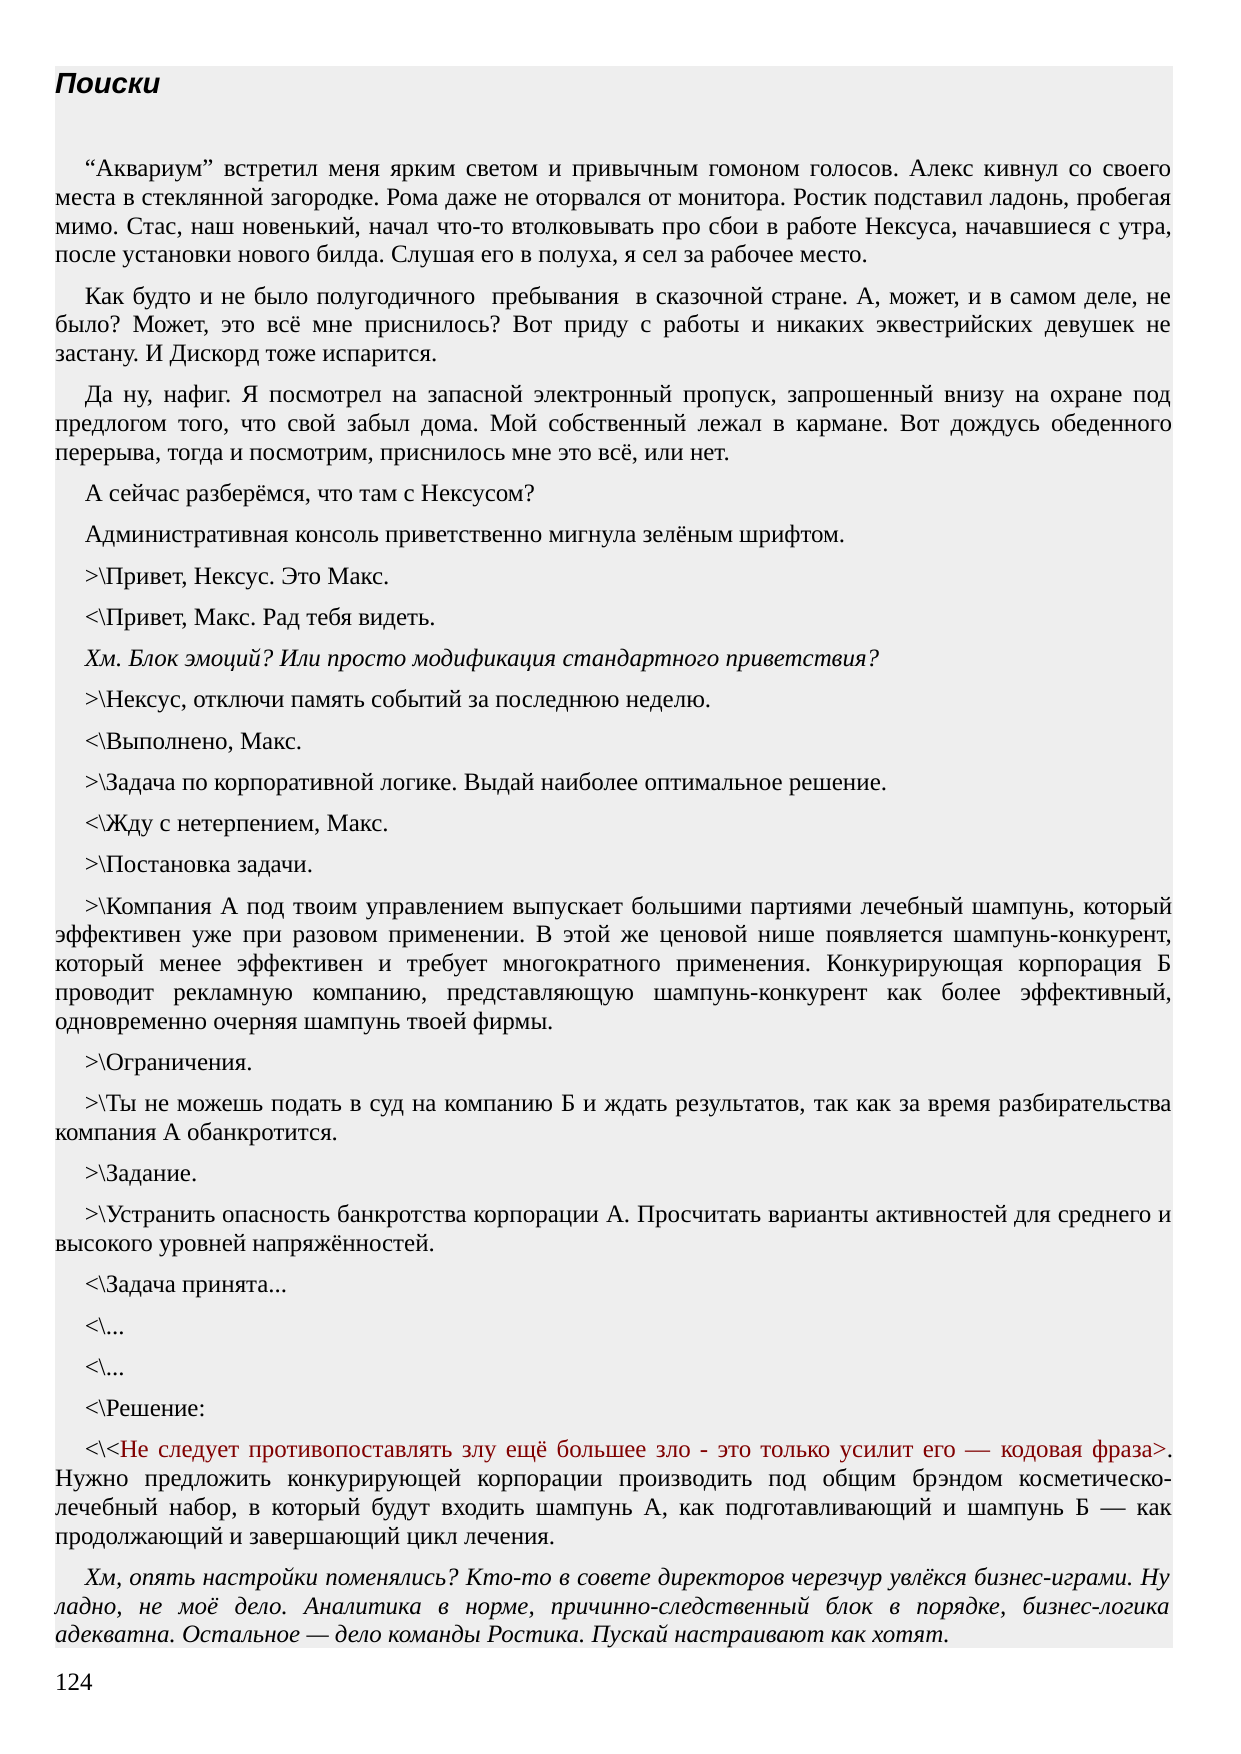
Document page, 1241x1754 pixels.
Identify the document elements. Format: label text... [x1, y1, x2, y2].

text <\Решение: [55, 1393, 1173, 1422]
text <\... [55, 1352, 1173, 1381]
text “Аквариум” встретил меня ярким светом и привычным гомоном голосов. Алекс кивнул со своего места в стеклянной загородке. Рома даже не оторвался от монитора. Ростик подставил ладонь, пробегая мимо. Стас, наш новенький, начал что-то втолковывать про сбои в работе Нексуса, начавшиеся с утра, после установки нового билда. Слушая его в полуха, я сел за рабочее место. [55, 153, 1173, 268]
text Да ну, нафиг. Я посмотрел на запасной электронный пропуск, запрошенный внизу на охране под предлогом того, что свой забыл дома. Мой собственный лежал в кармане. Вот дождусь обеденного перерыва, тогда и посмотрим, приснилось мне это всё, или нет. [55, 379, 1173, 466]
text <\Привет, Макс. Рад тебя видеть. [55, 602, 1173, 631]
subtitle Поиски [55, 66, 1173, 99]
text <\Жду с нетерпением, Макс. [55, 808, 1173, 837]
text <\... [55, 1311, 1173, 1339]
text >\Задание. [55, 1158, 1173, 1187]
text >\Ограничения. [55, 1047, 1173, 1076]
text >\Постановка задачи. [55, 849, 1173, 878]
text Хм. Блок эмоций? Или просто модификация стандартного приветствия? [55, 643, 1173, 672]
text >\Компания А под твоим управлением выпускает большими партиями лечебный шампунь, который эффективен уже при разовом применении. В этой же ценовой нише появляется шампунь-конкурент, который менее эффективен и требует многократного применения. Конкурирующая корпорация Б проводит рекламную компанию, представляющую шампунь-конкурент как более эффективный, одновременно очерняя шампунь твоей фирмы. [55, 891, 1173, 1034]
text Хм, опять настройки поменялись? Кто-то в совете директоров черезчур увлёкся бизнес-играми. Ну ладно, не моё дело. Аналитика в норме, причинно-следственный блок в порядке, бизнес-логика адекватна. Остальное — дело команды Ростика. Пускай настраивают как хотят. [55, 1562, 1173, 1648]
text >\Ты не можешь подать в суд на компанию Б и ждать результатов, так как за время разбирательства компания А обанкротится. [55, 1088, 1173, 1146]
text >\Нексус, отключи память событий за последнюю неделю. [55, 684, 1173, 713]
text >\Привет, Нексус. Это Макс. [55, 561, 1173, 589]
text <\Задача принята... [55, 1269, 1173, 1298]
text А сейчас разберёмся, что там с Нексусом? [55, 478, 1173, 507]
text >\Задача по корпоративной логике. Выдай наиболее оптимальное решение. [55, 767, 1173, 796]
text <\Выполнено, Макс. [55, 726, 1173, 754]
text Административная консоль приветственно мигнула зелёным шрифтом. [55, 519, 1173, 548]
text <\<Не следует противопоставлять злу ещё большее зло - это только усилит его — кодовая фраза>. Нужно предложить конкурирующей корпорации производить под общим брэндом косметическо-лечебный набор, в который будут входить шампунь А, как подготавливающий и шампунь Б — как продолжающий и завершающий цикл лечения. [55, 1434, 1173, 1549]
text Как будто и не было полугодичного пребывания в сказочной стране. А, может, и в самом деле, не было? Может, это всё мне приснилось? Вот приду с работы и никаких эквестрийских девушек не застану. И Дискорд тоже испарится. [55, 281, 1173, 367]
text >\Устранить опасность банкротства корпорации А. Просчитать варианты активностей для среднего и высокого уровней напряжённостей. [55, 1199, 1173, 1257]
